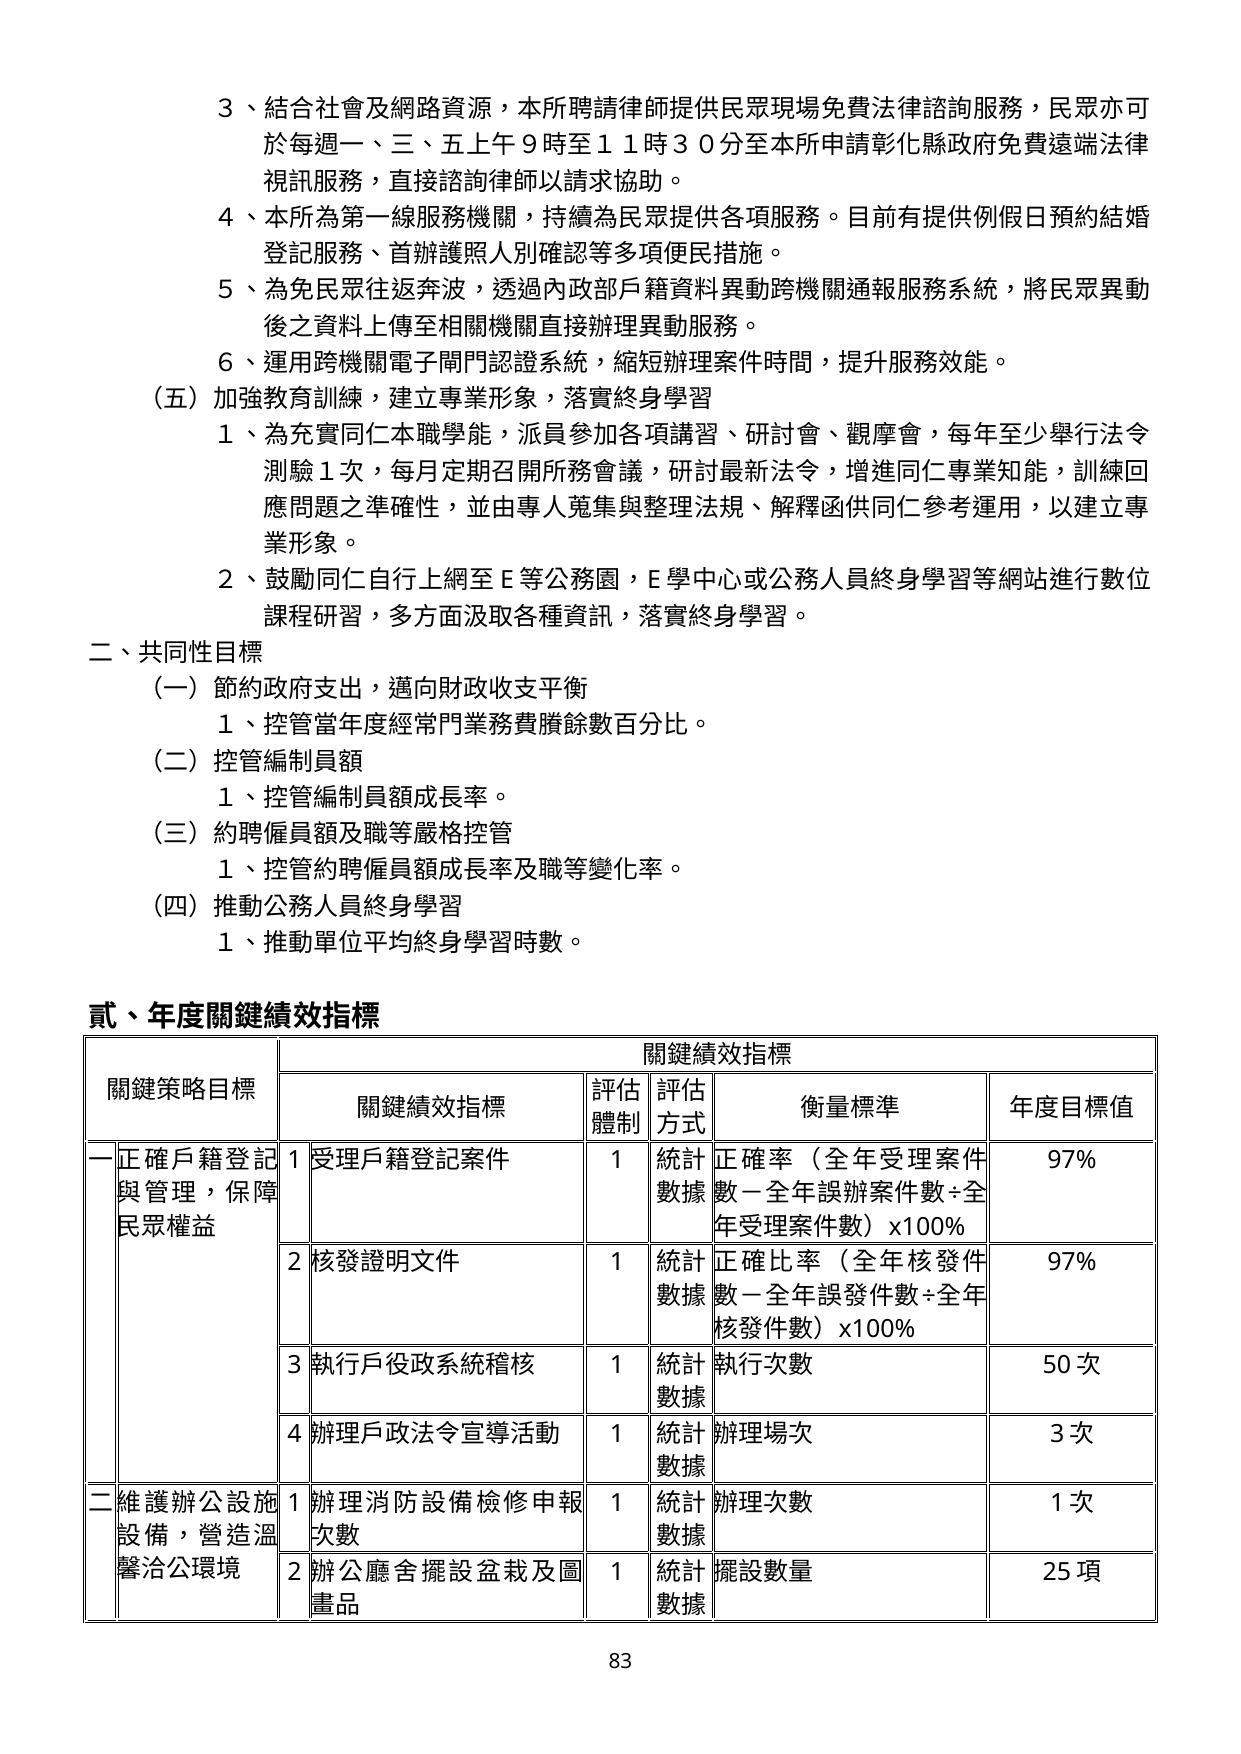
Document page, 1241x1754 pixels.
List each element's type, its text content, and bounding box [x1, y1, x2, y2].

table_cell 97% [990, 1140, 1156, 1242]
table_cell 維護辦公設施設備，營造溫馨洽公環境 [117, 1485, 278, 1620]
text ５、為免民眾往返奔波，透過內政部戶籍資料異動跨機關通報服務系統，將民眾異動後之資料上傳至相關機關直接辦理異動服務。 [214, 270, 1152, 342]
table_cell 一 [84, 1140, 115, 1482]
table_cell 1 [587, 1485, 648, 1551]
table_cell 評估 體制 [587, 1074, 648, 1139]
table_cell 1 [280, 1143, 309, 1242]
text １、控管約聘僱員額成長率及職等變化率。 [214, 850, 1152, 886]
table_cell 二 [84, 1482, 117, 1620]
text （四）推動公務人員終身學習 [139, 886, 1152, 922]
table_cell 衡量標準 [715, 1074, 986, 1139]
table_cell 1 [587, 1416, 648, 1482]
table_cell 2 [280, 1245, 309, 1344]
table_cell 正確率（全年受理案件數－全年誤辦案件數÷全年受理案件數）x100% [715, 1143, 986, 1242]
table_cell 4 [280, 1416, 309, 1482]
table_cell 1 [587, 1143, 648, 1242]
table_cell 1 [280, 1485, 309, 1551]
text ６、運用跨機關電子閘門認證系統，縮短辦理案件時間，提升服務效能。 [214, 342, 1152, 379]
table_cell 50次 [988, 1344, 1156, 1413]
table_cell 評估 方式 [651, 1074, 712, 1139]
table_cell 1 [585, 1554, 649, 1620]
text １、推動單位平均終身學習時數。 [214, 922, 1152, 959]
text ２、鼓勵同仁自行上網至E等公務園，E學中心或公務人員終身學習等網站進行數位課程研習，多方面汲取各種資訊，落實終身學習。 [214, 560, 1152, 632]
text １、控管編制員額成長率。 [214, 777, 1152, 814]
text （一）節約政府支出，邁向財政收支平衡 [139, 669, 1152, 705]
table_cell 25項 [988, 1551, 1156, 1620]
table_cell 統計數據 [651, 1485, 712, 1551]
table_cell 核發證明文件 [312, 1245, 583, 1344]
table_cell 正確比率（全年核發件數－全年誤發件數÷全年核發件數）x100% [715, 1245, 986, 1344]
table_cell 執行戶役政系統稽核 [312, 1347, 583, 1413]
table_cell 統計數據 [651, 1416, 712, 1482]
text 二、共同性目標 [89, 632, 1152, 669]
table_cell 辦理場次 [715, 1416, 986, 1482]
text １、控管當年度經常門業務費賸餘數百分比。 [214, 705, 1152, 741]
table_cell 統計數據 [649, 1551, 713, 1620]
table_cell 統計數據 [651, 1347, 712, 1413]
text （五）加強教育訓練，建立專業形象，落實終身學習 [139, 379, 1152, 415]
table_cell 受理戶籍登記案件 [312, 1143, 583, 1242]
table_cell 辦理戶政法令宣導活動 [312, 1416, 583, 1482]
table_cell 統計數據 [651, 1143, 712, 1242]
table_cell 關鍵績效指標 [280, 1074, 583, 1139]
table_cell 辦理次數 [715, 1485, 986, 1551]
table_cell 執行次數 [715, 1347, 986, 1413]
table_cell 年度目標值 [990, 1071, 1156, 1139]
text ４、本所為第一線服務機關，持續為民眾提供各項服務。目前有提供例假日預約結婚登記服務、首辦護照人別確認等多項便民措施。 [214, 197, 1152, 270]
table_cell 3次 [988, 1413, 1156, 1482]
table_cell 2 [278, 1551, 310, 1620]
text 貳、年度關鍵績效指標 [89, 993, 1152, 1035]
table_header 關鍵策略目標 [84, 1036, 278, 1139]
table_cell 1 [587, 1245, 648, 1344]
table_cell 統計數據 [651, 1245, 712, 1344]
table_cell 擺設數量 [713, 1551, 988, 1620]
text ３、結合社會及網路資源，本所聘請律師提供民眾現場免費法律諮詢服務，民眾亦可於每週一、三、五上午９時至１１時３０分至本所申請彰化縣政府免費遠端法律視訊服務，直接諮詢律師以請求協助。 [214, 89, 1152, 197]
table_cell 辦公廳舍擺設盆栽及圖畫品 [310, 1551, 584, 1620]
table_header 關鍵績效指標 [278, 1036, 1156, 1071]
text １、為充實同仁本職學能，派員參加各項講習、研討會、觀摩會，每年至少舉行法令測驗１次，每月定期召開所務會議，研討最新法令，增進同仁專業知能，訓練回應問題之準確性，並由專人蒐集與整理法規、解釋函供同仁參考運用，以建立專業形象。 [214, 415, 1152, 560]
table_cell 97% [988, 1242, 1156, 1344]
table_cell 正確戶籍登記與管理，保障民眾權益 [119, 1143, 277, 1482]
table_cell 3 [280, 1347, 309, 1413]
table_cell 1 [587, 1347, 648, 1413]
text （三）約聘僱員額及職等嚴格控管 [139, 814, 1152, 850]
table_cell 辦理消防設備檢修申報次數 [312, 1485, 583, 1551]
table_cell 1次 [988, 1482, 1156, 1551]
text （二）控管編制員額 [139, 741, 1152, 777]
